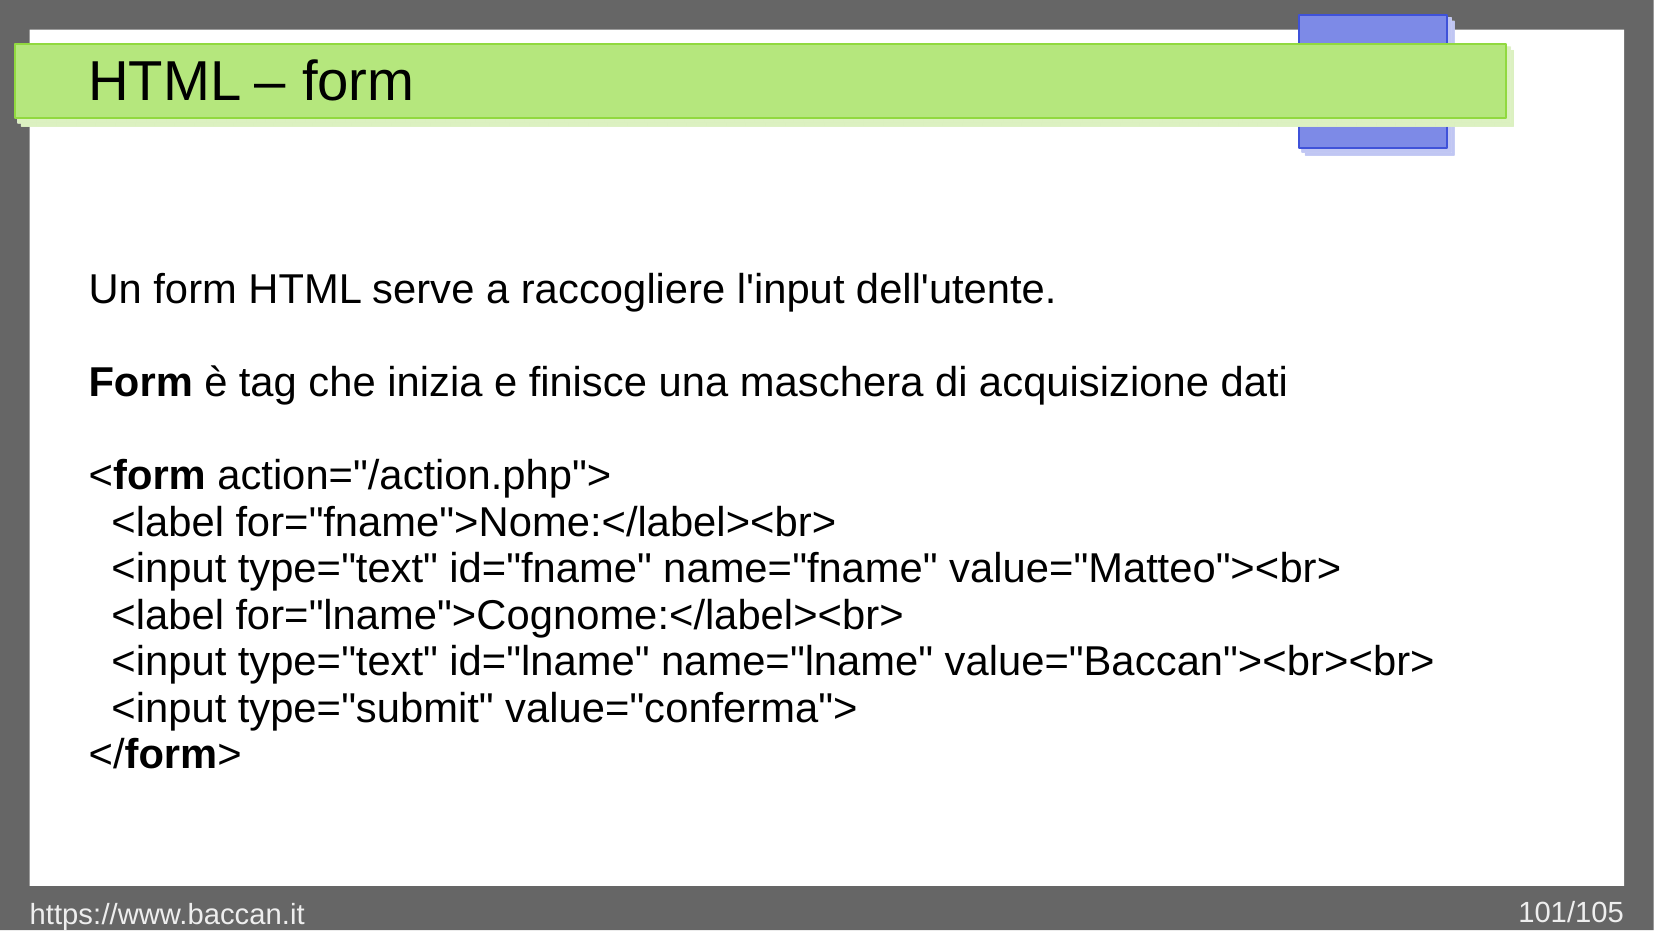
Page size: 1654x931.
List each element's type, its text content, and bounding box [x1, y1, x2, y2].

text_box Un form HTML serve a raccogliere l'input dell'utente. Form è tag che inizia e finisce una maschera di acquisizione dati <form action="/action.php"> <label for="fname">Nome:</label><br> <input type="text" id="fname" name="fname" value="Matteo"><br> <label for="lname">Cognome:</label><br> <input type="text" id="lname" name="lname" value="Baccan"><br><br> <input type="submit" value="conferma"> </form> [88, 158, 1565, 886]
title HTML – form [88, 44, 1506, 119]
